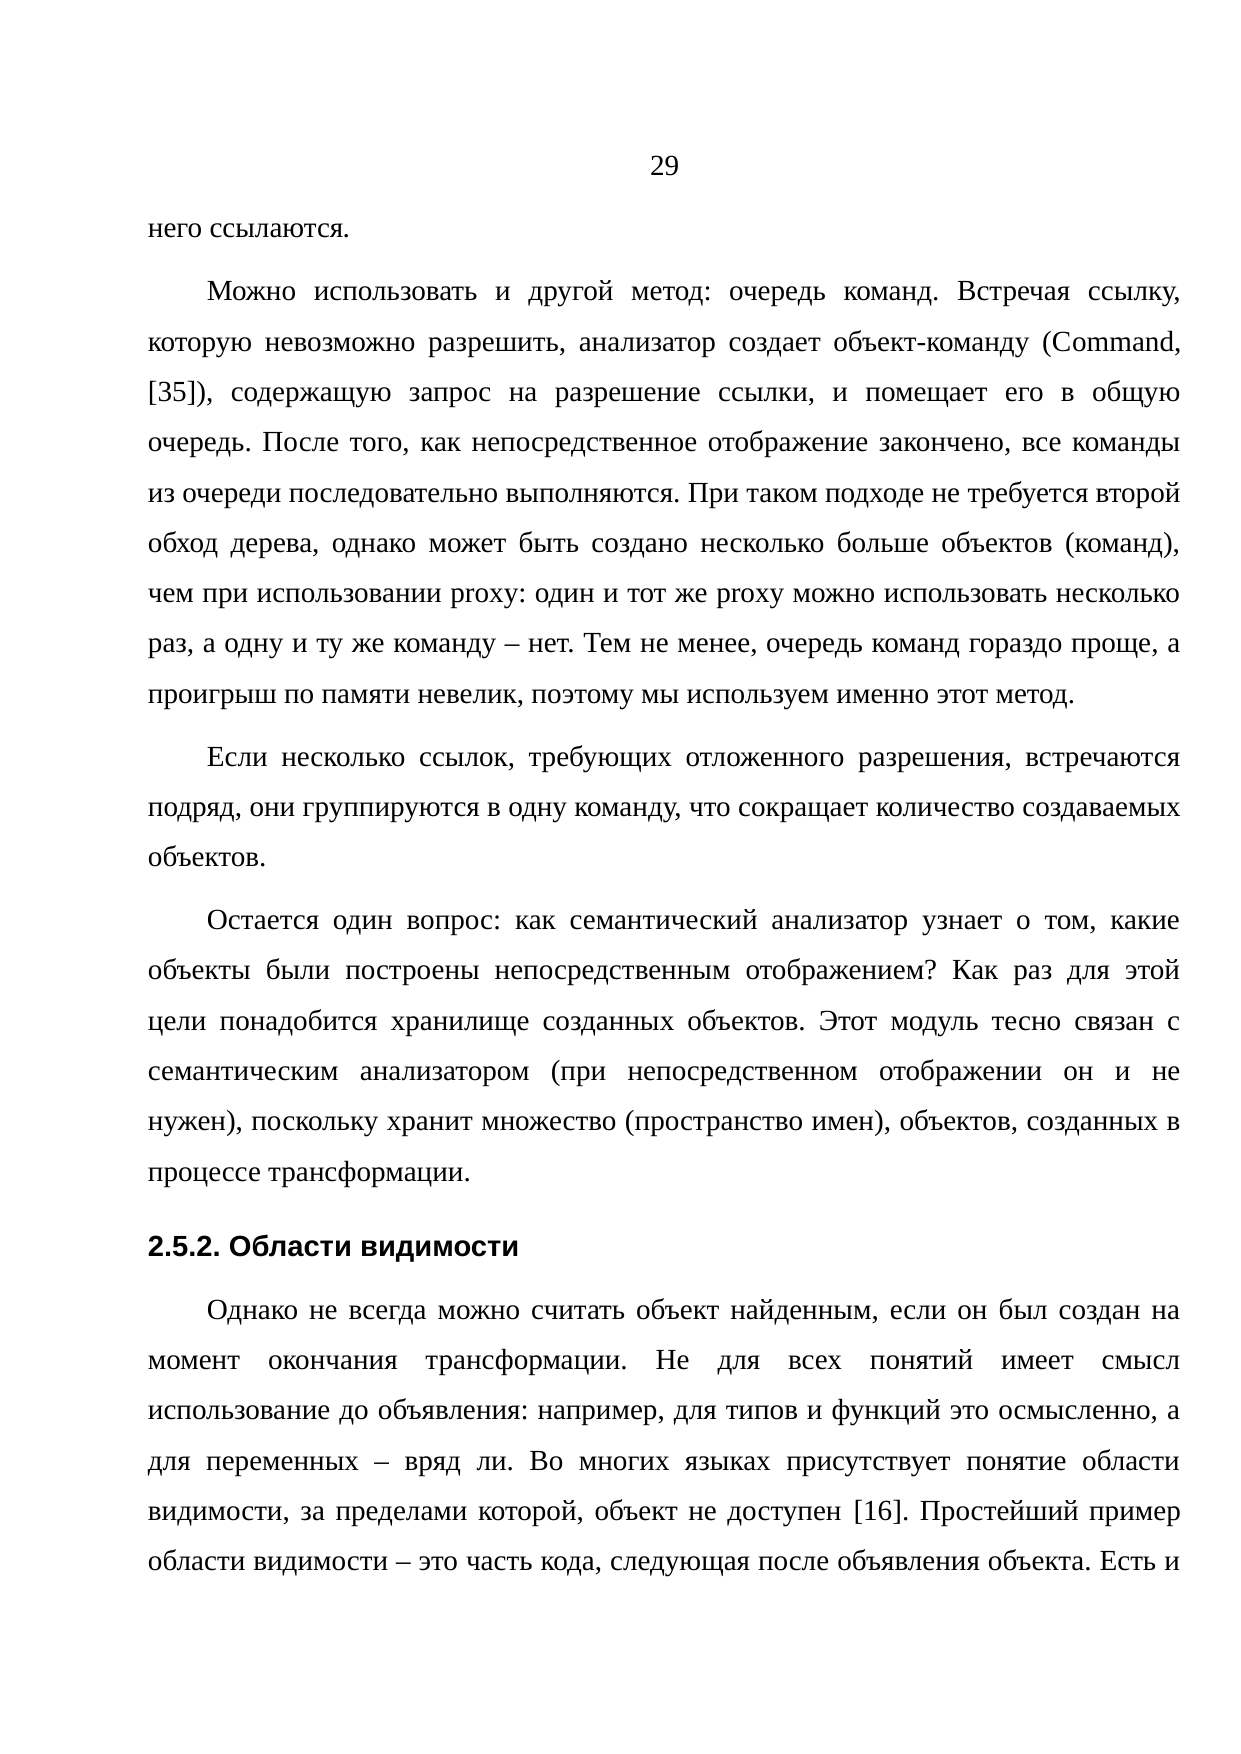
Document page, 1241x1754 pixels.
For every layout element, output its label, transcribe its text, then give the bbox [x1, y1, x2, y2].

text Однако не всегда можно считать объект найденным, если он был создан на момент окончания трансформации. Не для всех понятий имеет смысл использование до объявления: например, для типов и функций это осмысленно, а для переменных – вряд ли. Во многих языках присутствует понятие области видимости, за пределами которой, объект не доступен [16]. Простейший пример области видимости – это часть кода, следующая после объявления объекта. Есть и [148, 1292, 1181, 1577]
text него ссылаются. [148, 211, 1181, 244]
text Можно использовать и другой метод: очередь команд. Встречая ссылку, которую невозможно разрешить, анализатор создает объект-команду (Command, [35]), содержащую запрос на разрешение ссылки, и помещает его в общую очередь. После того, как непосредственное отображение закончено, все команды из очереди последовательно выполняются. При таком подходе не требуется второй обход дерева, однако может быть создано несколько больше объектов (команд), чем при использовании proxy: один и тот же proxy можно использовать несколько раз, а одну и ту же команду – нет. Тем не менее, очередь команд гораздо проще, а проигрыш по памяти невелик, поэтому мы используем именно этот метод. [148, 273, 1181, 709]
text Если несколько ссылок, требующих отложенного разрешения, встречаются подряд, они группируются в одну команду, что сокращает количество создаваемых объектов. [148, 739, 1181, 873]
text Остается один вопрос: как семантический анализатор узнает о том, какие объекты были построены непосредственным отображением? Как раз для этой цели понадобится хранилище созданных объектов. Этот модуль тесно связан с семантическим анализатором (при непосредственном отображении он и не нужен), поскольку хранит множество (пространство имен), объектов, созданных в процессе трансформации. [148, 902, 1181, 1187]
subtitle Области видимости [148, 1229, 1181, 1263]
